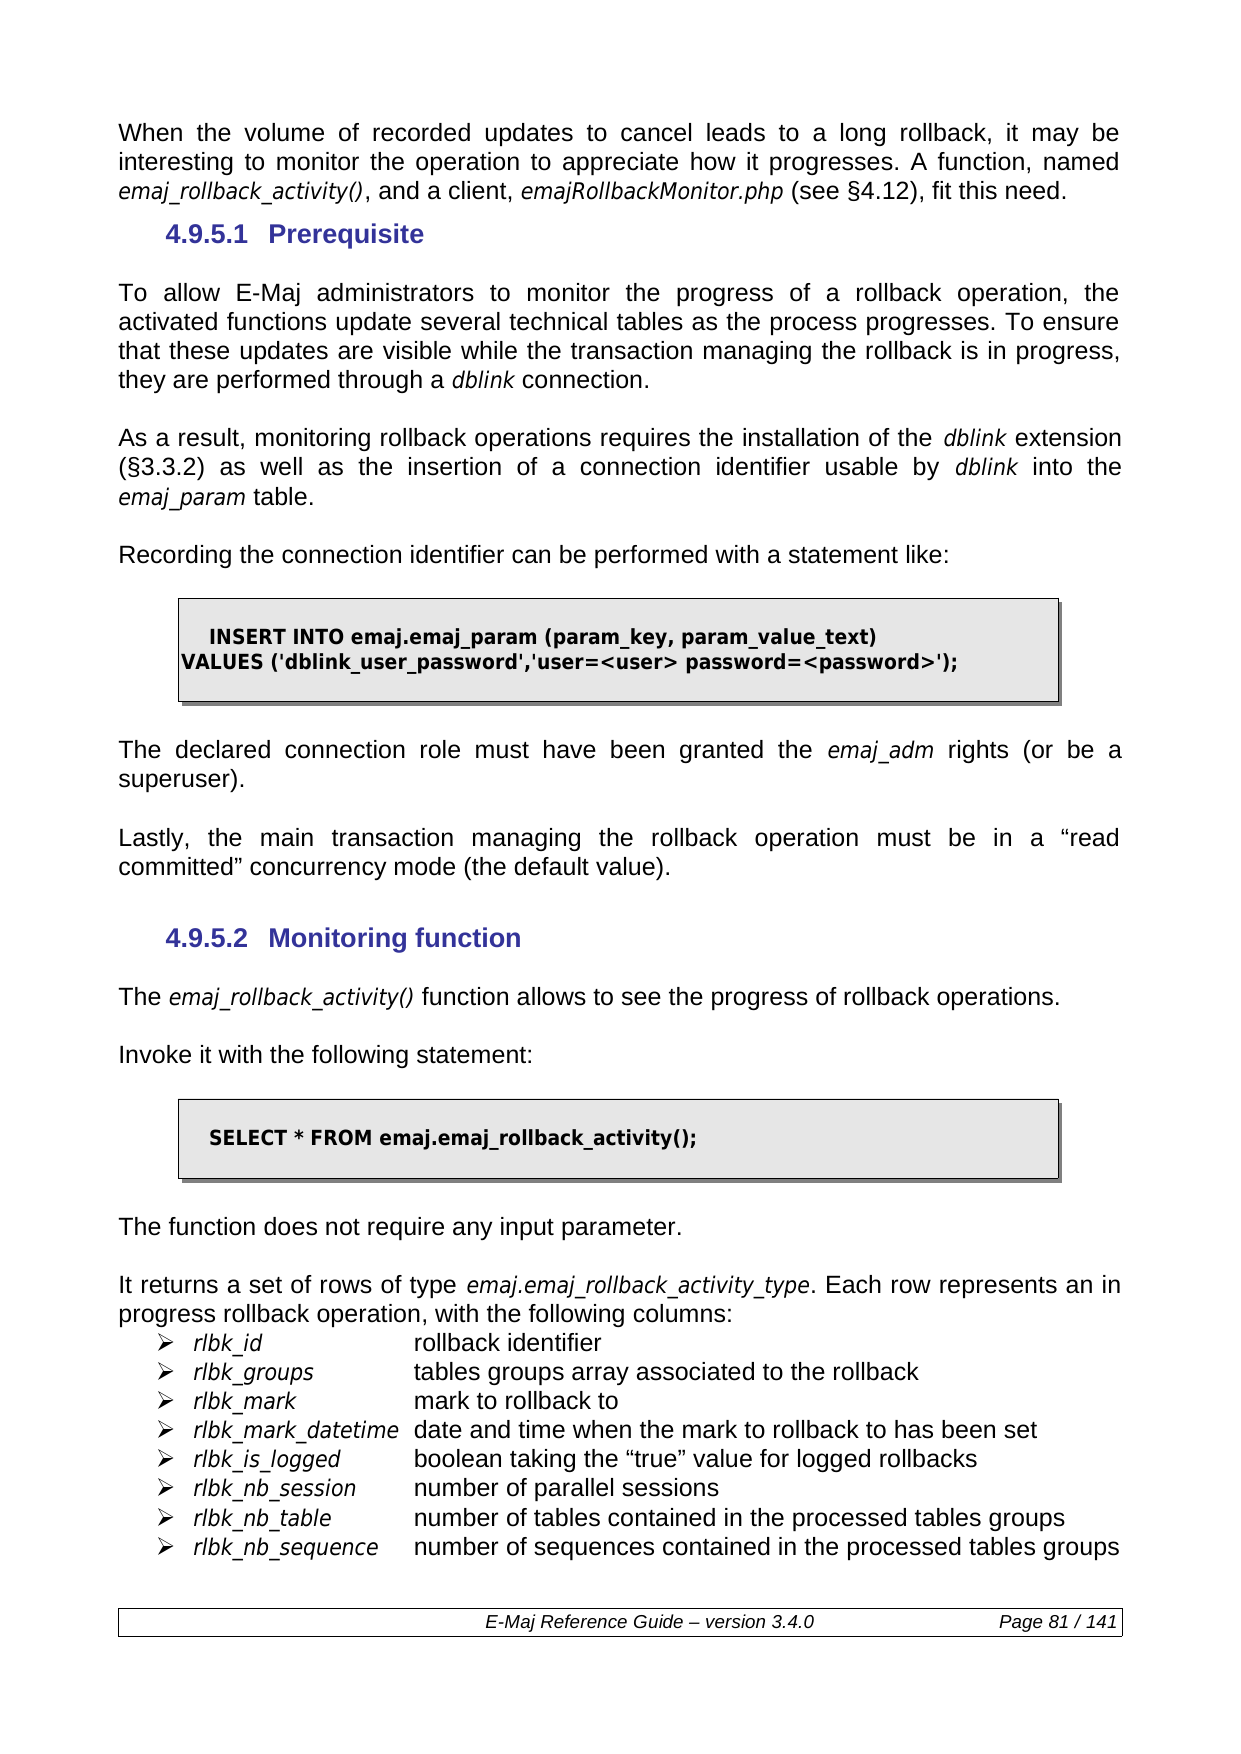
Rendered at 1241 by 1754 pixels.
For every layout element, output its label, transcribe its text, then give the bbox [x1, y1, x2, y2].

text SELECT * FROM emaj.emaj_rollback_activity(); [179, 1123, 1058, 1147]
list rlbk_id rollback identifier [156, 1328, 1122, 1357]
text INSERT INTO emaj.emaj_param (param_key, param_value_text) VALUES ('dblink_user_password','user=<user> password=<password>'); [179, 622, 1058, 671]
list rlbk_mark_datetime date and time when the mark to rollback to has been set [156, 1415, 1122, 1444]
list rlbk_nb_session number of parallel sessions [156, 1473, 1122, 1502]
list rlbk_nb_table number of tables contained in the processed tables groups [156, 1502, 1122, 1531]
text The emaj_rollback_activity() function allows to see the progress of rollback operations. [118, 982, 1122, 1011]
text The declared connection role must have been granted the emaj_adm rights (or be a superuser). [118, 735, 1122, 793]
text As a result, monitoring rollback operations requires the installation of the dblink extension (§3.3.2) as well as the insertion of a connection identifier usable by dblink into the emaj_param table. [118, 423, 1122, 510]
text Lastly, the main transaction managing the rollback operation must be in a “read committed” concurrency mode (the default value). [118, 822, 1122, 881]
text The function does not require any input parameter. [118, 1212, 1122, 1241]
text Recording the connection identifier can be performed with a statement like: [118, 539, 1122, 568]
list rlbk_nb_sequence number of sequences contained in the processed tables groups [156, 1531, 1122, 1561]
list rlbk_mark mark to rollback to [156, 1386, 1122, 1415]
list rlbk_is_logged boolean taking the “true” value for logged rollbacks [156, 1444, 1122, 1473]
text Invoke it with the following statement: [118, 1040, 1122, 1069]
list rlbk_groups tables groups array associated to the rollback [156, 1357, 1122, 1386]
text It returns a set of rows of type emaj.emaj_rollback_activity_type. Each row represents an in progress rollback operation, with the following columns: [118, 1270, 1122, 1328]
subtitle Prerequisite [165, 218, 1122, 249]
subtitle Monitoring function [165, 922, 1122, 953]
text When the volume of recorded updates to cancel leads to a long rollback, it may be interesting to monitor the operation to appreciate how it progresses. A function, named emaj_rollback_activity(), and a client, emajRollbackMonitor.php (see §4.12), fit this need. [118, 118, 1122, 205]
text To allow E-Maj administrators to monitor the progress of a rollback operation, the activated functions update several technical tables as the process progresses. To ensure that these updates are visible while the transaction managing the rollback is in progress, they are performed through a dblink connection. [118, 278, 1122, 394]
